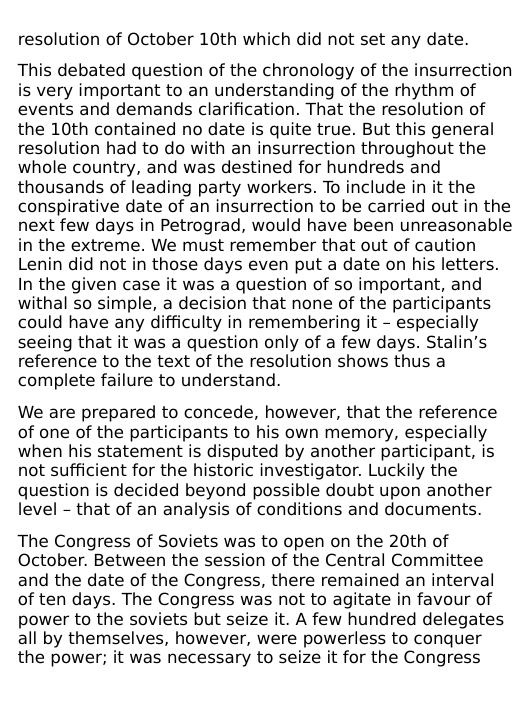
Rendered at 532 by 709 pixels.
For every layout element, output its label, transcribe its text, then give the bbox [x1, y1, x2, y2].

text The Congress of Soviets was to open on the 20th of October. Between the session of the Central Committee and the date of the Congress, there remained an interval of ten days. The Congress was not to agitate in favour of power to the soviets but seize it. A few hundred delegates all by themselves, however, were powerless to conquer the power; it was necessary to seize it for the Congress [18, 532, 514, 668]
text This debated question of the chronology of the insurrection is very important to an understanding of the rhythm of events and demands clarification. That the resolution of the 10th contained no date is quite true. But this general resolution had to do with an insurrection throughout the whole country, and was destined for hundreds and thousands of leading party workers. To include in it the conspirative date of an insurrection to be carried out in the next few days in Petrograd, would have been unreasonable in the extreme. We must remember that out of caution Lenin did not in those days even put a date on his letters. In the given case it was a question of so important, and withal so simple, a decision that none of the participants could have any difficulty in remembering it – especially seeing that it was a question only of a few days. Stalin’s reference to the text of the resolution shows thus a complete failure to understand. [18, 61, 514, 391]
text We are prepared to concede, however, that the reference of one of the participants to his own memory, especially when his statement is disputed by another participant, is not sufficient for the historic investigator. Luckily the question is decided beyond possible doubt upon another level – that of an analysis of conditions and documents. [18, 403, 514, 519]
text resolution of October 10th which did not set any date. [18, 29, 514, 49]
